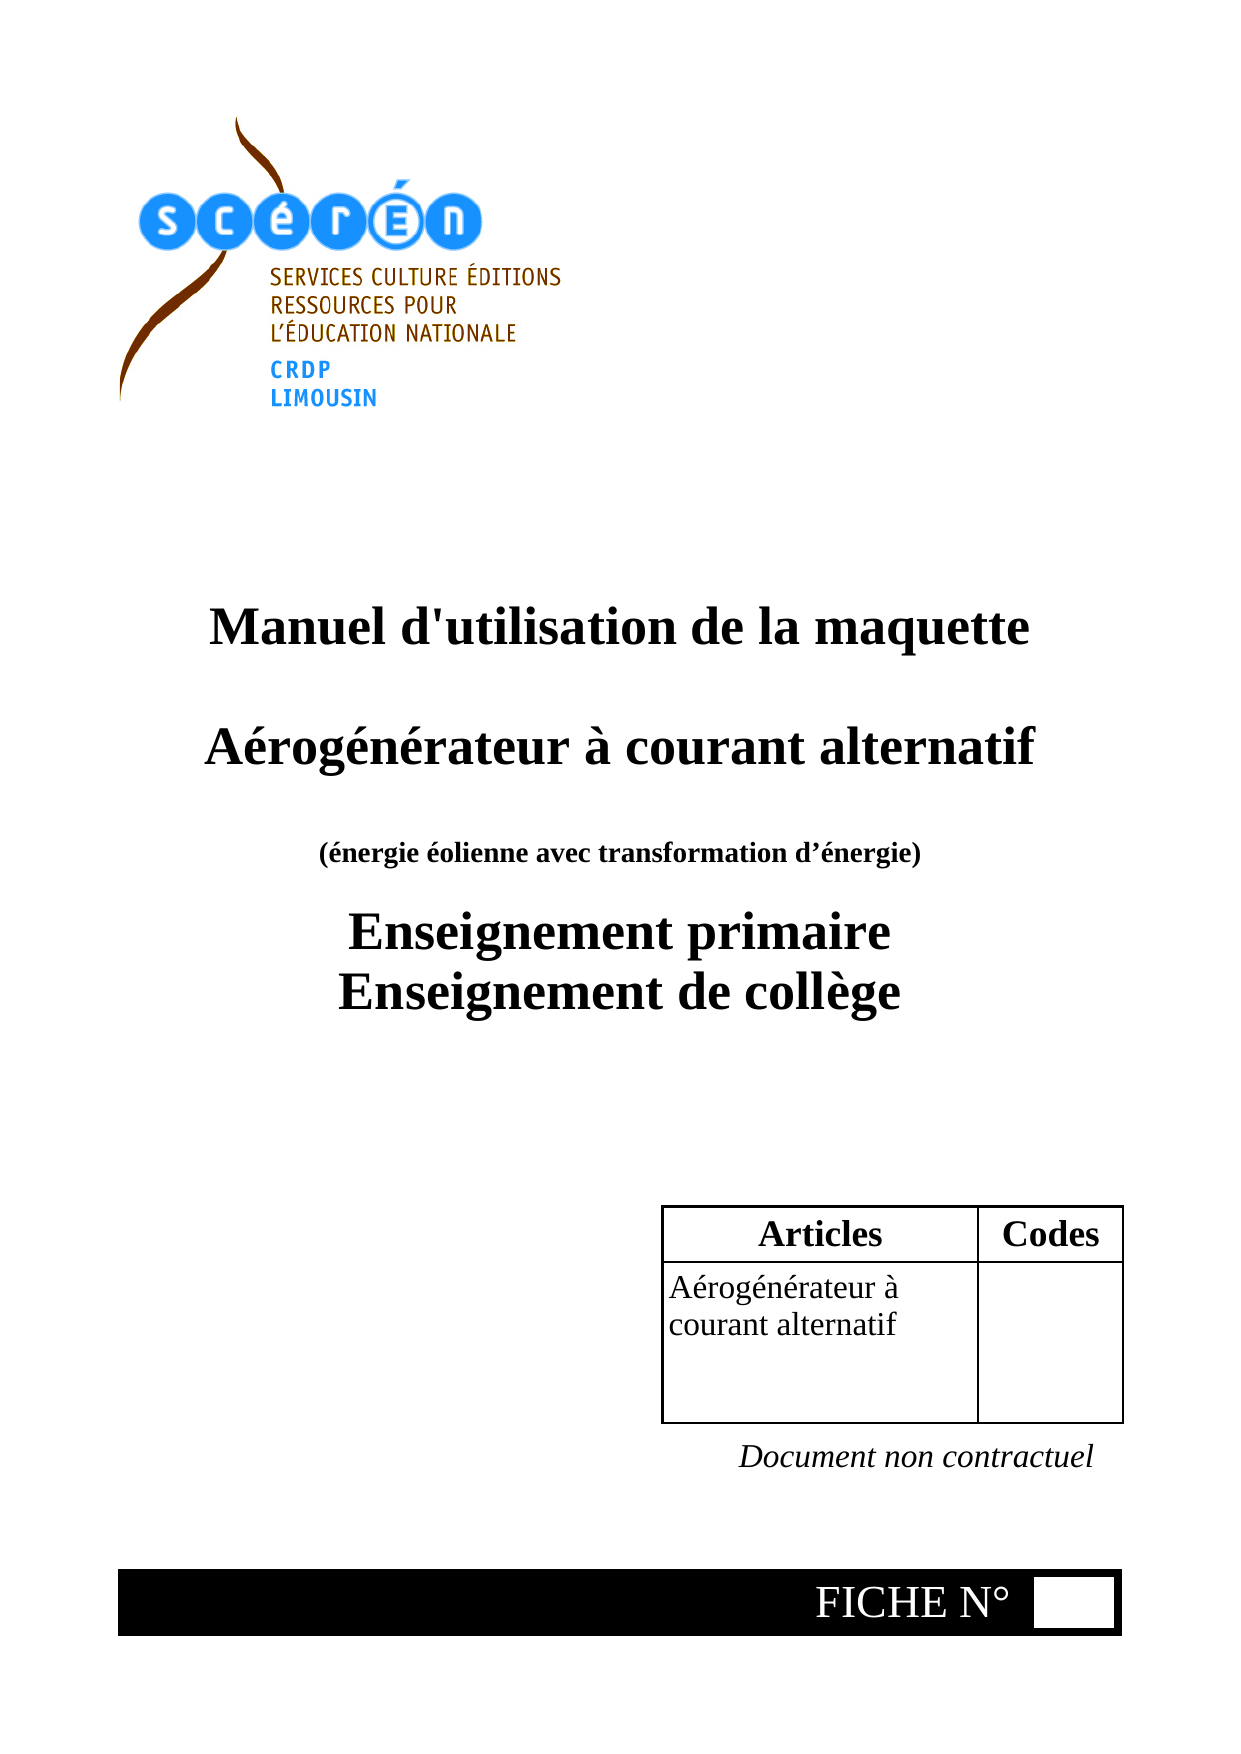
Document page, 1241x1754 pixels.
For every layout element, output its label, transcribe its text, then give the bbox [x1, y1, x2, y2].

text Manuel d'utilisation de la maquette [118, 596, 1122, 656]
table_header Codes [979, 1208, 1122, 1261]
table_cell [979, 1263, 1122, 1422]
text Document non contractuel [118, 1437, 1122, 1474]
table_cell Aérogénérateur à courant alternatif [664, 1263, 977, 1422]
text Enseignement primaire Enseignement de collège [118, 901, 1122, 1021]
picture [119, 117, 570, 412]
text (énergie éolienne avec transformation d’énergie) [118, 836, 1122, 869]
table_header Articles [664, 1208, 977, 1261]
text Aérogénérateur à courant alternatif [118, 716, 1122, 776]
